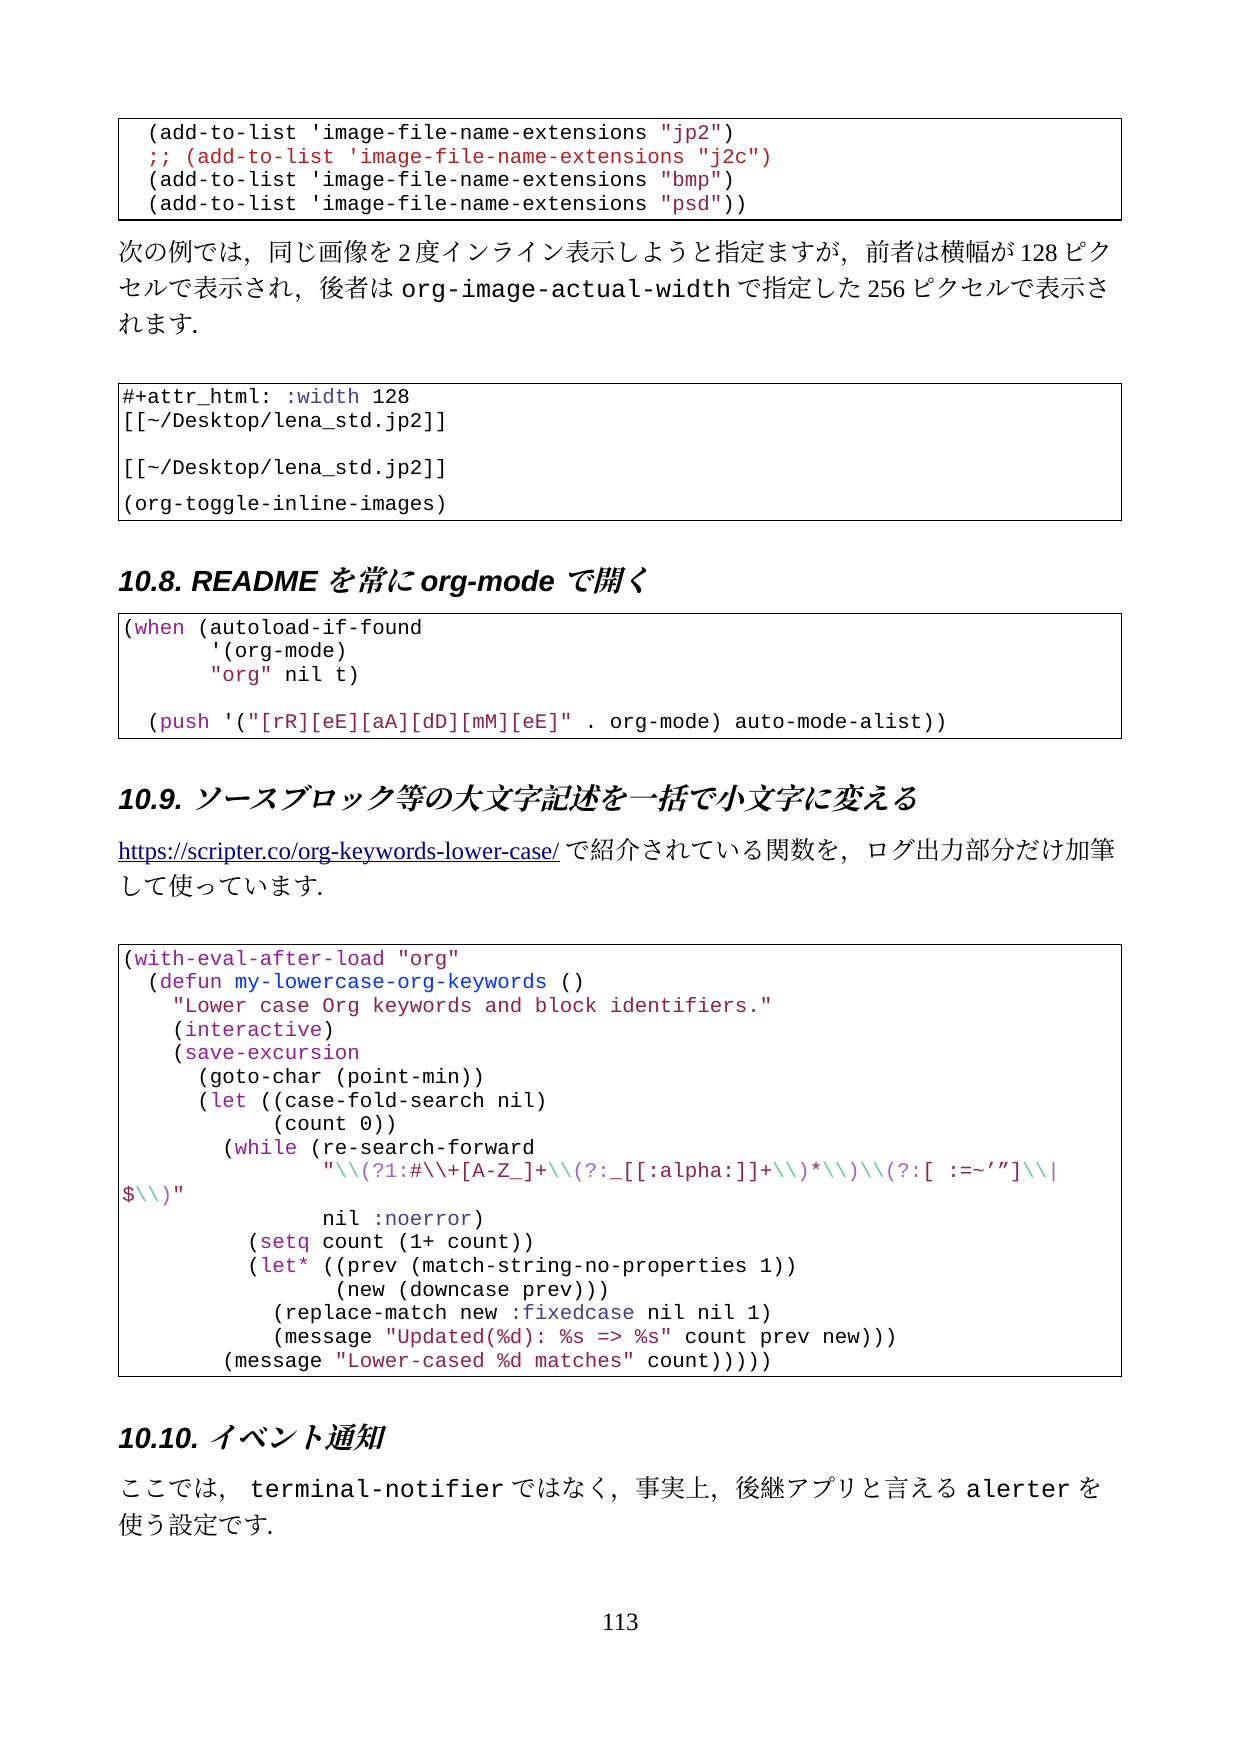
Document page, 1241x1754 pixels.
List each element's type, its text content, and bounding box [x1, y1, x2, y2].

text (let ((case-fold-search nil) [119, 1086, 1121, 1109]
text (add-to-list 'image-file-name-extensions "psd")) [119, 189, 1121, 219]
text "org" nil t) [119, 660, 1121, 684]
text (push '("[rR][eE][aA][dD][mM][eE]" . org-mode) auto-mode-alist)) [119, 707, 1121, 738]
text (interactive) [119, 1015, 1121, 1038]
text (goto-char (point-min)) [119, 1062, 1121, 1086]
text https://scripter.co/org-keywords-lower-case/ で紹介されている関数を，ログ出力部分だけ加筆して使っています． [118, 831, 1122, 931]
text "\\(?1:#\\+[A-Z_]+\\(?:_[[:alpha:]]+\\)*\\)\\(?:[ :=~’”]\\|$\\)" [119, 1157, 1121, 1204]
text (org-toggle-inline-images) [119, 489, 1121, 520]
text (when (autoload-if-found [119, 614, 1121, 636]
text [[~/Desktop/lena_std.jp2]] [119, 406, 1121, 430]
text #+attr_html: :width 128 [119, 384, 1121, 406]
text (defun my-lowercase-org-keywords () [119, 967, 1121, 991]
text (setq count (1+ count)) [119, 1227, 1121, 1251]
text (replace-match new :fixedcase nil nil 1) [119, 1298, 1121, 1322]
text (message "Lower-cased %d matches" count))))) [119, 1346, 1121, 1376]
text ;; (add-to-list 'image-file-name-extensions "j2c") [119, 142, 1121, 165]
subtitle README を常に org-mode で開く [118, 558, 1122, 600]
text 次の例では，同じ画像を2度インライン表示しようと指定ますが，前者は横幅が128ピクセルで表示され，後者は org-image-actual-width で指定した256ピクセルで表示されます． [118, 233, 1122, 370]
text (add-to-list 'image-file-name-extensions "bmp") [119, 165, 1121, 189]
text [[~/Desktop/lena_std.jp2]] [119, 453, 1121, 481]
text (count 0)) [119, 1109, 1121, 1133]
text "Lower case Org keywords and block identifiers." [119, 991, 1121, 1015]
text ここでは， terminal-notifier ではなく，事実上，後継アプリと言える alerter を使う設定です． [118, 1469, 1122, 1570]
text (while (re-search-forward [119, 1133, 1121, 1157]
text '(org-mode) [119, 636, 1121, 660]
subtitle ソースブロック等の大文字記述を一括で小文字に変える [118, 776, 1122, 818]
text nil :noerror) [119, 1204, 1121, 1227]
text (message "Updated(%d): %s => %s" count prev new))) [119, 1322, 1121, 1346]
text (add-to-list 'image-file-name-extensions "jp2") [119, 119, 1121, 142]
text (save-excursion [119, 1038, 1121, 1062]
subtitle イベント通知 [118, 1415, 1122, 1457]
text (with-eval-after-load "org" [119, 945, 1121, 967]
text (let* ((prev (match-string-no-properties 1)) [119, 1251, 1121, 1275]
text (new (downcase prev))) [119, 1275, 1121, 1298]
